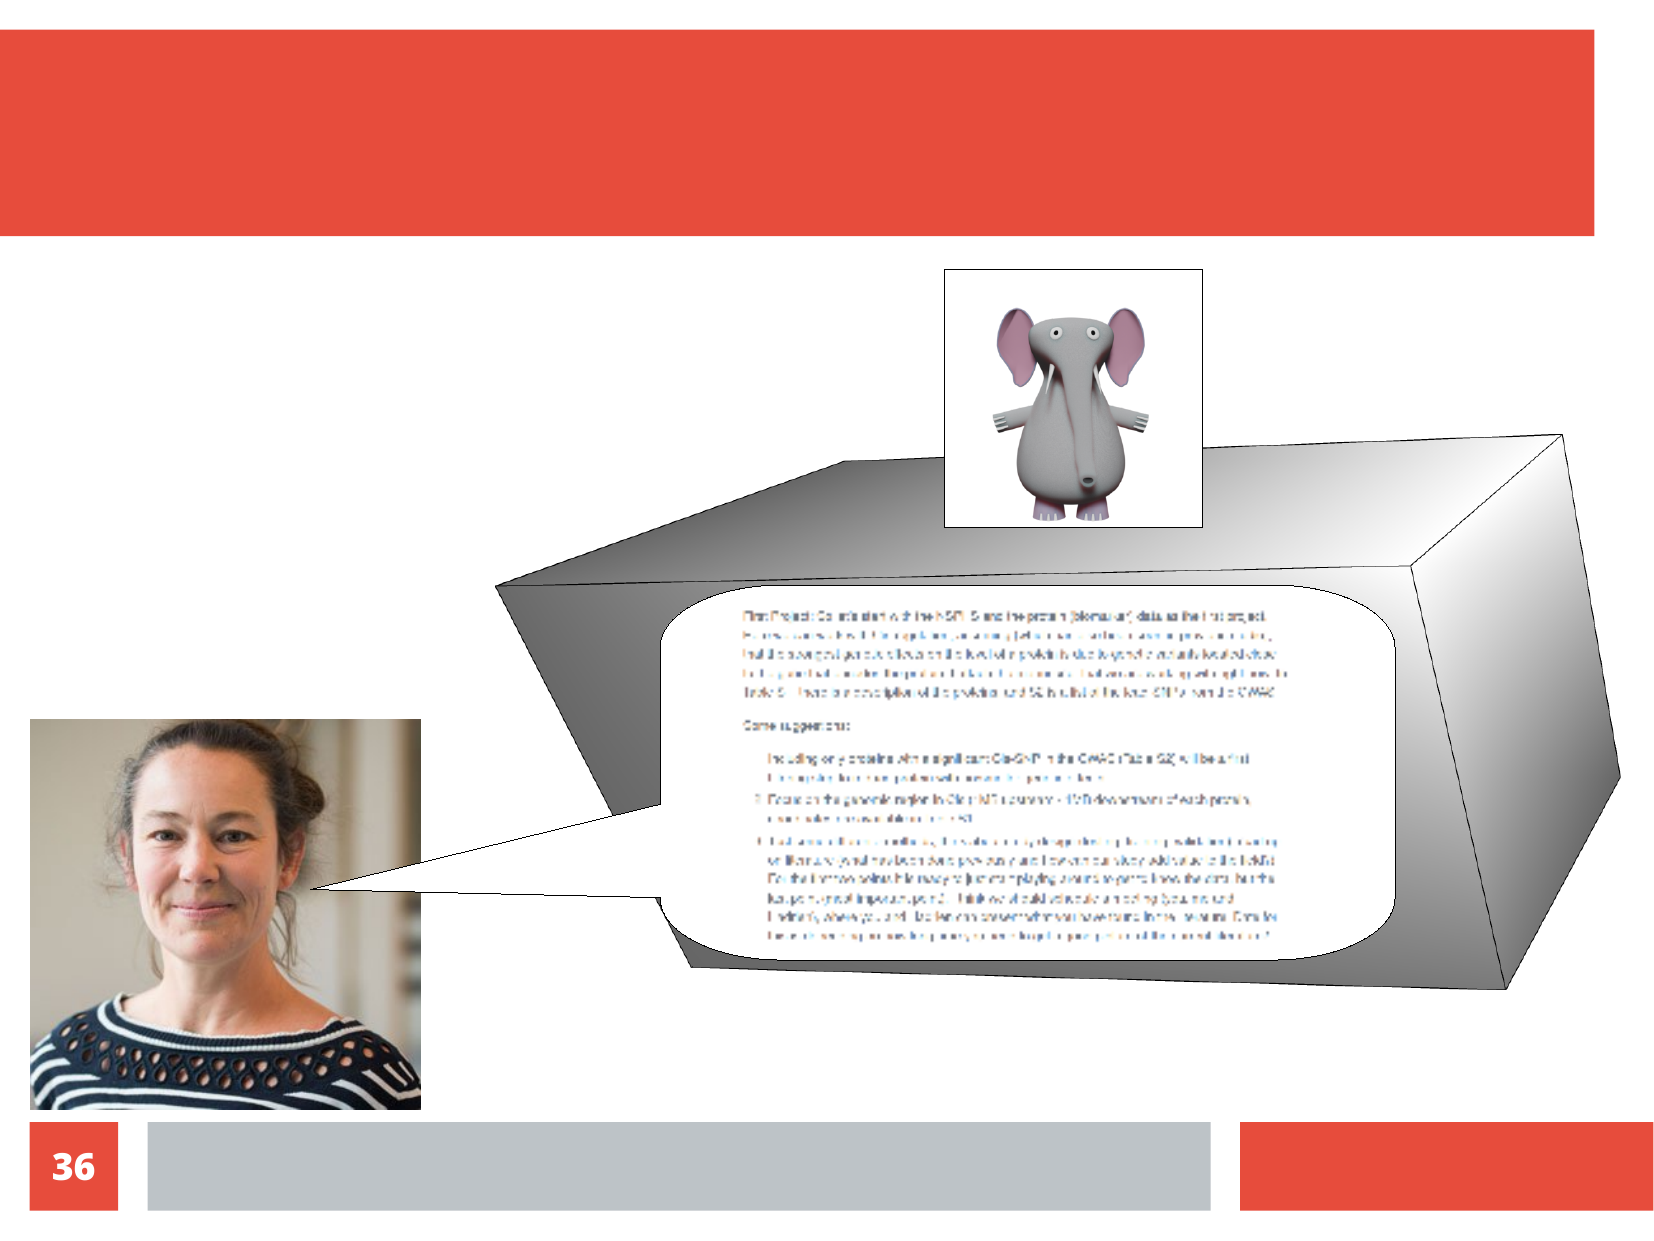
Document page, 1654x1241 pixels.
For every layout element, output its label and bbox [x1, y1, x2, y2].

picture [30, 719, 421, 1111]
picture [741, 609, 1290, 946]
picture [865, 302, 1276, 533]
text_box [944, 269, 1203, 302]
text_box [310, 585, 1396, 961]
